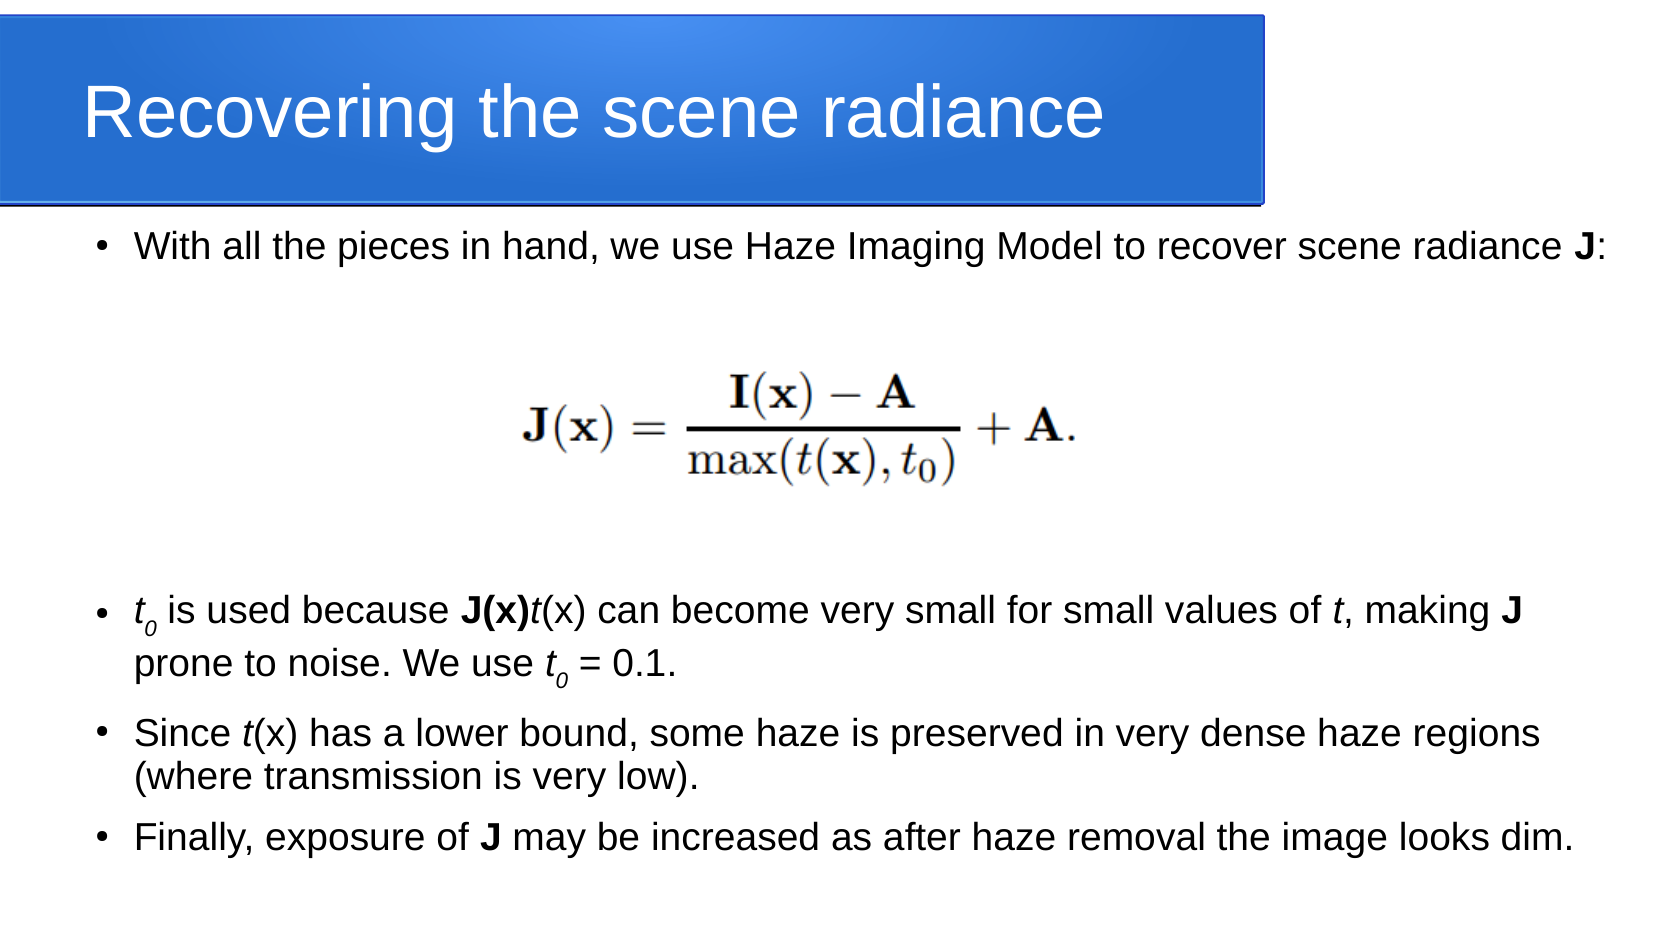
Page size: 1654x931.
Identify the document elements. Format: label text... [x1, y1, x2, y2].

picture [485, 353, 1136, 510]
list With all the pieces in hand, we use Haze Imaging Model to recover scene radiance J: t0 is used because J(x)t(x) can become very small for small values of t, making J prone to noise. We use t0 = 0.1. Since t(x) has a lower bound, some haze is preserved in very dense haze regions (where transmission is very low). Finally, exposure of J may be increased as after haze removal the image looks dim. [82, 224, 1618, 874]
title Recovering the scene radiance [82, 35, 1235, 189]
